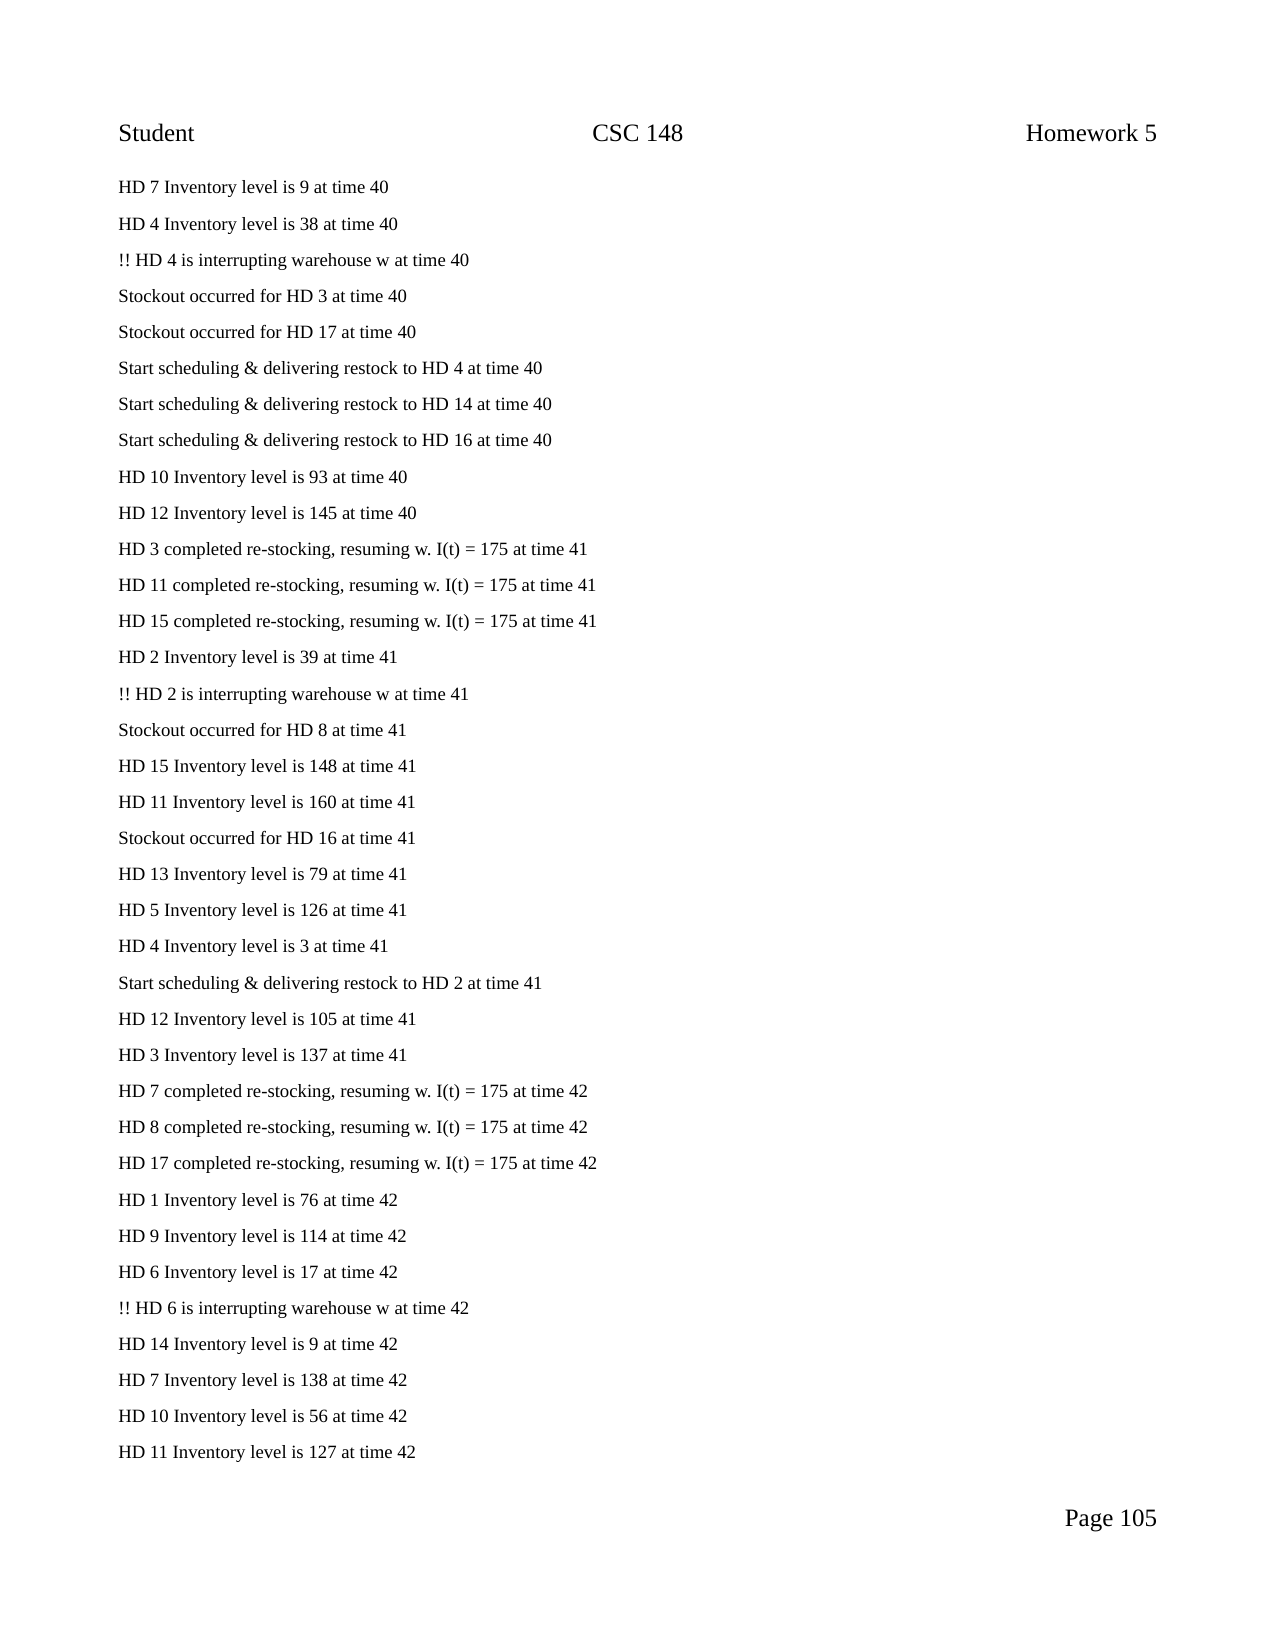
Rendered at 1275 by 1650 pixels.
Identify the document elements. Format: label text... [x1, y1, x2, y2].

text Start scheduling & delivering restock to HD 14 at time 40 [118, 393, 1157, 415]
text HD 15 completed re-stocking, resuming w. I(t) = 175 at time 41 [118, 610, 1157, 632]
text Start scheduling & delivering restock to HD 16 at time 40 [118, 429, 1157, 451]
text HD 3 Inventory level is 137 at time 41 [118, 1044, 1157, 1065]
text HD 15 Inventory level is 148 at time 41 [118, 755, 1157, 776]
text !! HD 4 is interrupting warehouse w at time 40 [118, 249, 1157, 270]
text HD 17 completed re-stocking, resuming w. I(t) = 175 at time 42 [118, 1152, 1157, 1174]
text Start scheduling & delivering restock to HD 2 at time 41 [118, 972, 1157, 993]
text !! HD 2 is interrupting warehouse w at time 41 [118, 682, 1157, 704]
text HD 5 Inventory level is 126 at time 41 [118, 899, 1157, 921]
text HD 6 Inventory level is 17 at time 42 [118, 1261, 1157, 1282]
text HD 7 completed re-stocking, resuming w. I(t) = 175 at time 42 [118, 1080, 1157, 1102]
text HD 9 Inventory level is 114 at time 42 [118, 1224, 1157, 1246]
text HD 12 Inventory level is 105 at time 41 [118, 1008, 1157, 1029]
text Stockout occurred for HD 3 at time 40 [118, 285, 1157, 306]
text Stockout occurred for HD 17 at time 40 [118, 321, 1157, 342]
text Stockout occurred for HD 16 at time 41 [118, 827, 1157, 848]
text HD 14 Inventory level is 9 at time 42 [118, 1333, 1157, 1354]
text HD 10 Inventory level is 56 at time 42 [118, 1405, 1157, 1427]
text HD 8 completed re-stocking, resuming w. I(t) = 175 at time 42 [118, 1116, 1157, 1138]
text HD 12 Inventory level is 145 at time 40 [118, 502, 1157, 523]
text HD 11 Inventory level is 160 at time 41 [118, 791, 1157, 812]
text HD 3 completed re-stocking, resuming w. I(t) = 175 at time 41 [118, 538, 1157, 559]
text HD 4 Inventory level is 3 at time 41 [118, 935, 1157, 957]
text !! HD 6 is interrupting warehouse w at time 42 [118, 1297, 1157, 1318]
text HD 2 Inventory level is 39 at time 41 [118, 646, 1157, 668]
text Start scheduling & delivering restock to HD 4 at time 40 [118, 357, 1157, 379]
text HD 11 completed re-stocking, resuming w. I(t) = 175 at time 41 [118, 574, 1157, 596]
text HD 7 Inventory level is 9 at time 40 [118, 176, 1157, 198]
text HD 1 Inventory level is 76 at time 42 [118, 1188, 1157, 1210]
text HD 7 Inventory level is 138 at time 42 [118, 1369, 1157, 1391]
text HD 4 Inventory level is 38 at time 40 [118, 212, 1157, 234]
text HD 13 Inventory level is 79 at time 41 [118, 863, 1157, 885]
text Stockout occurred for HD 8 at time 41 [118, 718, 1157, 740]
text HD 11 Inventory level is 127 at time 42 [118, 1441, 1157, 1463]
text HD 10 Inventory level is 93 at time 40 [118, 466, 1157, 487]
